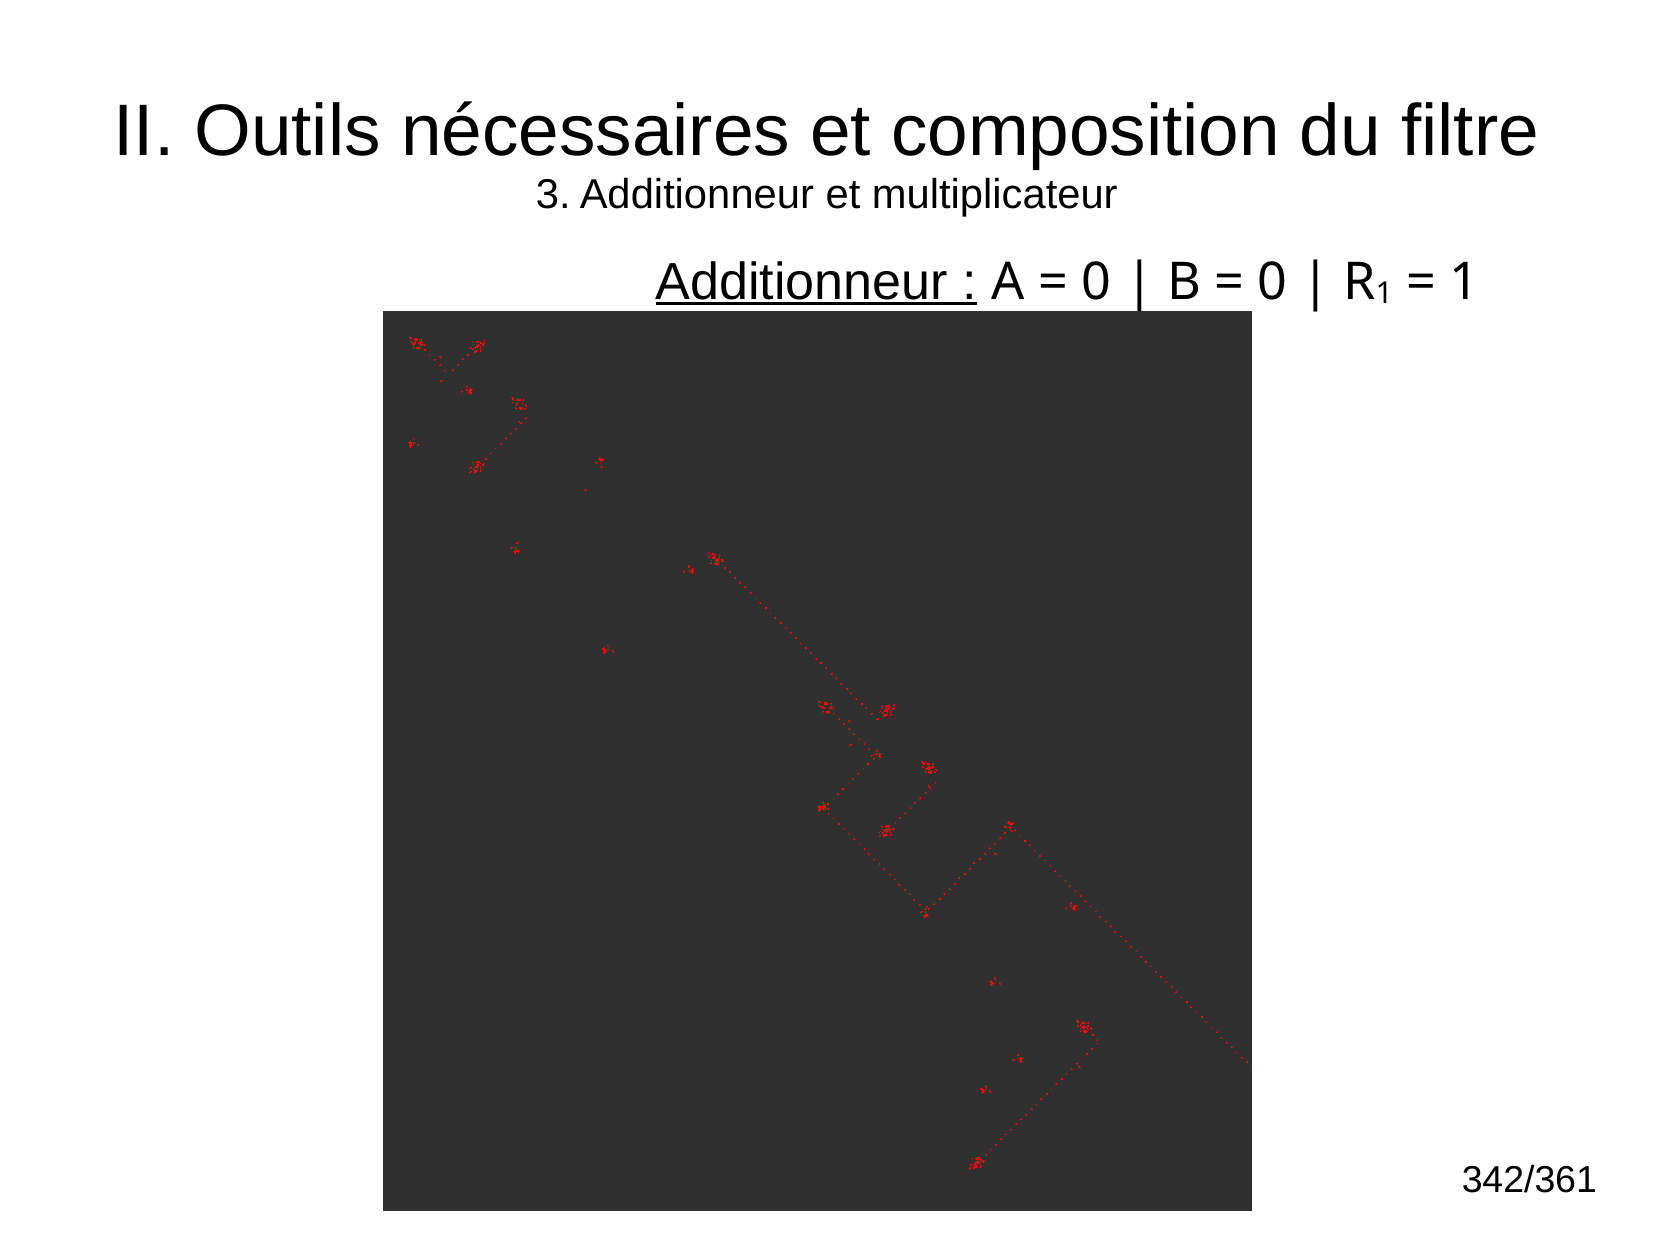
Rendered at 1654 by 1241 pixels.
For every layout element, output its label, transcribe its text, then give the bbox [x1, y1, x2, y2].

title II. Outils nécessaires et composition du filtre 3. Additionneur et multiplicateur [82, 49, 1571, 257]
text_box <number>/361 [1447, 1151, 1654, 1209]
text_box Additionneur : A = 0 | B = 0 | R1 = 1 [641, 236, 1453, 312]
picture [383, 311, 1252, 1211]
